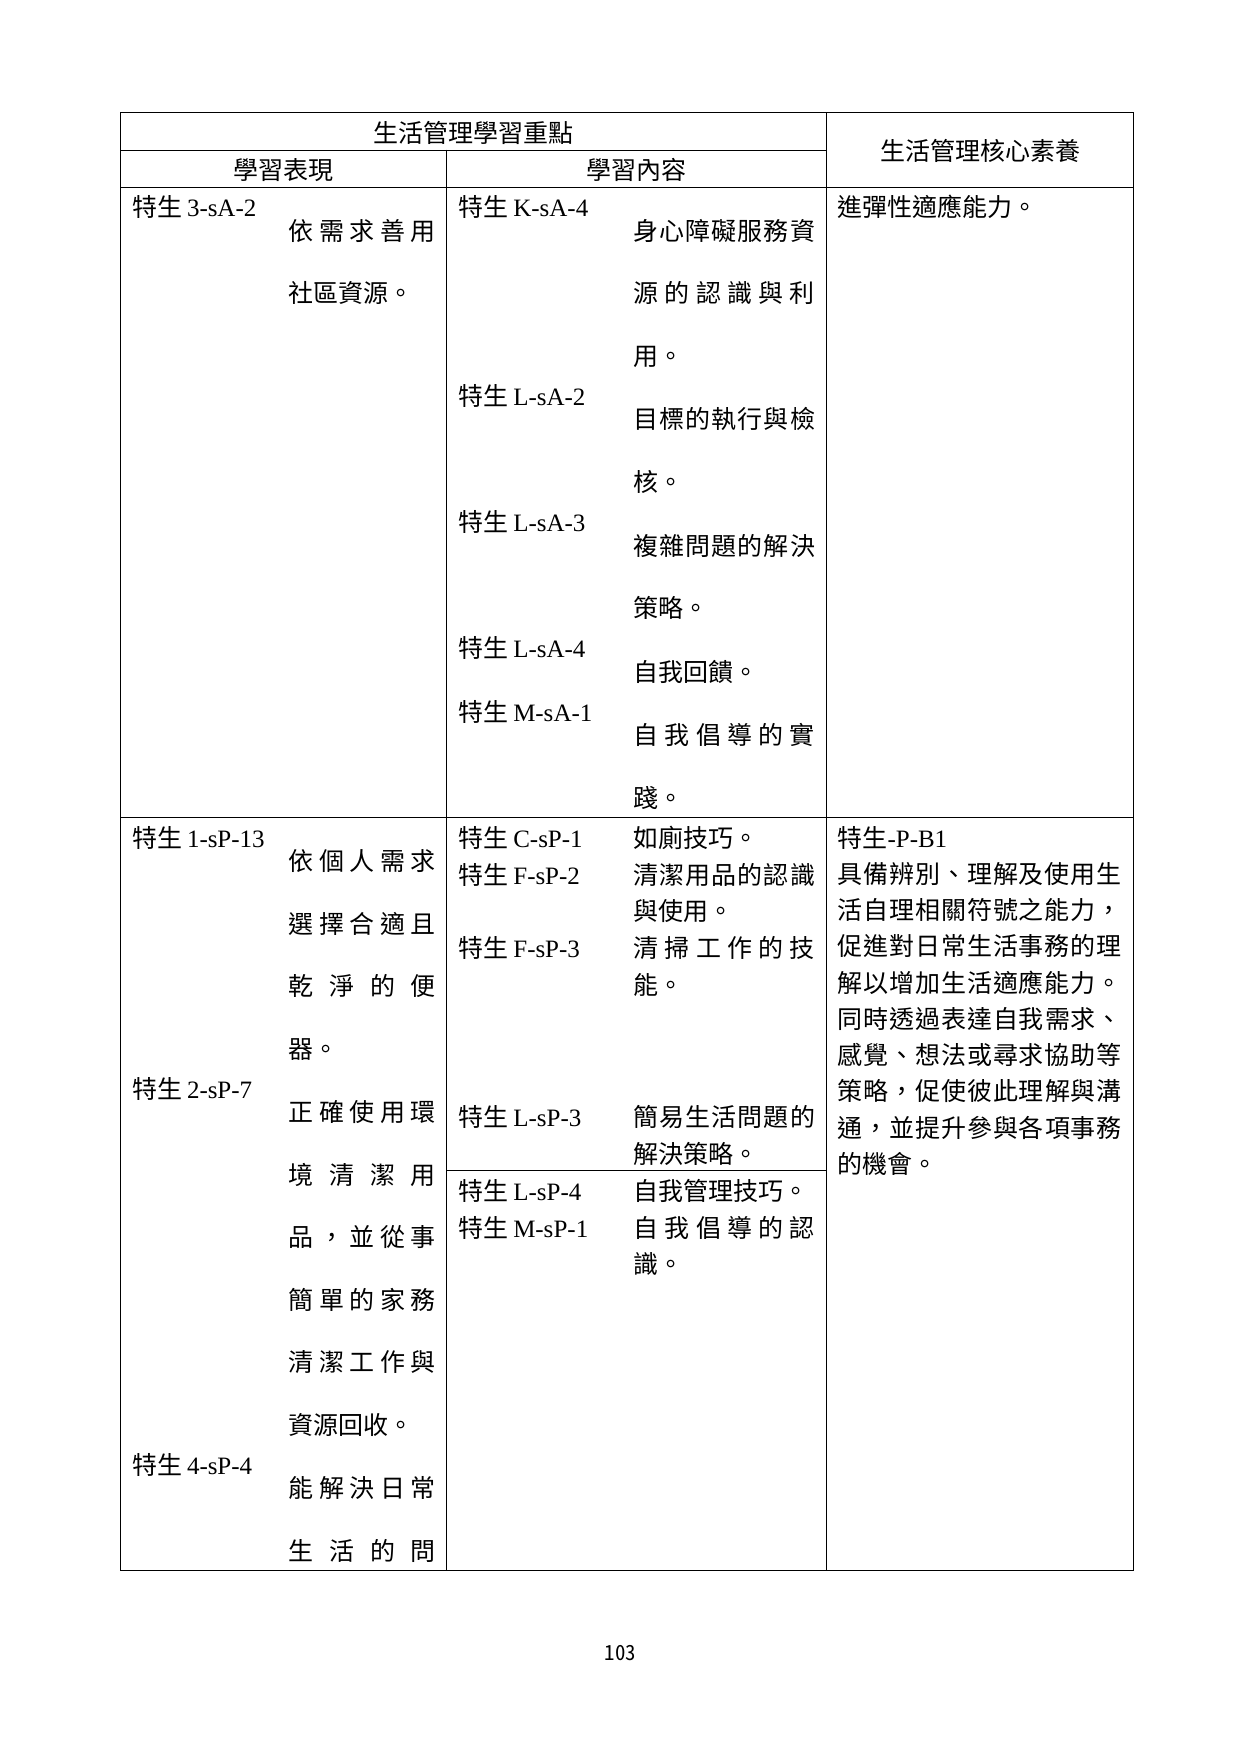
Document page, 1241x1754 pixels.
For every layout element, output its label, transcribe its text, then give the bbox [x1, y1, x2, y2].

table_cell 特生1-sP-13 [121, 818, 277, 1068]
table_cell 依需求善用社區資源。 [278, 188, 446, 817]
table_cell 特生-P-B1 具備辨別、理解及使用生活自理相關符號之能力，促進對日常生活事務的理解以增加生活適應能力。同時透過表達自我需求、感覺、想法或尋求協助等策略，促使彼此理解與溝通，並提升參與各項事務的機會。 [827, 818, 1133, 1570]
table_header 生活管理學習重點 [121, 113, 826, 149]
table_cell 清潔用品的認識與使用。 [622, 854, 826, 928]
table_cell 特生L-sP-4 [447, 1171, 622, 1208]
table_cell 學習內容 [447, 151, 826, 187]
table_cell 依個人需求選擇合適且乾淨的便器。 [278, 818, 446, 1068]
table_cell 特生L-sA-4 [447, 628, 622, 691]
table_cell 能解決日常生活的問 [278, 1444, 446, 1570]
table_header 生活管理核心素養 [827, 113, 1133, 187]
table_cell 複雜問題的解決策略。 [622, 501, 826, 627]
table_cell 簡易生活問題的解決策略。 [622, 1097, 826, 1170]
table_cell 特生3-sA-2 [121, 188, 277, 817]
table_cell 特生4-sP-4 [121, 1444, 277, 1570]
table_cell 特生M-sA-1 [447, 691, 622, 817]
table_cell 自我倡導的實踐。 [622, 691, 826, 817]
table_cell 特生F-sP-3 [447, 928, 622, 1097]
table_cell 如廁技巧。 [622, 818, 826, 854]
table_cell 身心障礙服務資源的認識與利用。 [622, 188, 826, 375]
table_cell 特生F-sP-2 [447, 854, 622, 928]
table_cell 特生L-sP-3 [447, 1097, 622, 1170]
table_cell 特生K-sA-4 [447, 188, 622, 375]
table_cell [622, 1444, 826, 1570]
table_cell 清掃工作的技能。 [622, 928, 826, 1097]
table_cell 學習表現 [121, 151, 446, 187]
table_cell [447, 1444, 622, 1570]
table_cell 正確使用環境清潔用品，並從事簡單的家務清潔工作與資源回收。 [278, 1068, 446, 1444]
table_cell 進彈性適應能力。 [827, 188, 1133, 817]
table_cell 目標的執行與檢核。 [622, 375, 826, 501]
table_cell 特生M-sP-1 [447, 1208, 622, 1444]
table_cell 特生2-sP-7 [121, 1068, 277, 1444]
table_cell 特生L-sA-2 [447, 375, 622, 501]
table_cell 自我倡導的認識。 [622, 1208, 826, 1444]
table_cell 特生C-sP-1 [447, 818, 622, 854]
table_cell 自我管理技巧。 [622, 1171, 826, 1208]
table_cell 特生L-sA-3 [447, 501, 622, 627]
table_cell 自我回饋。 [622, 628, 826, 691]
